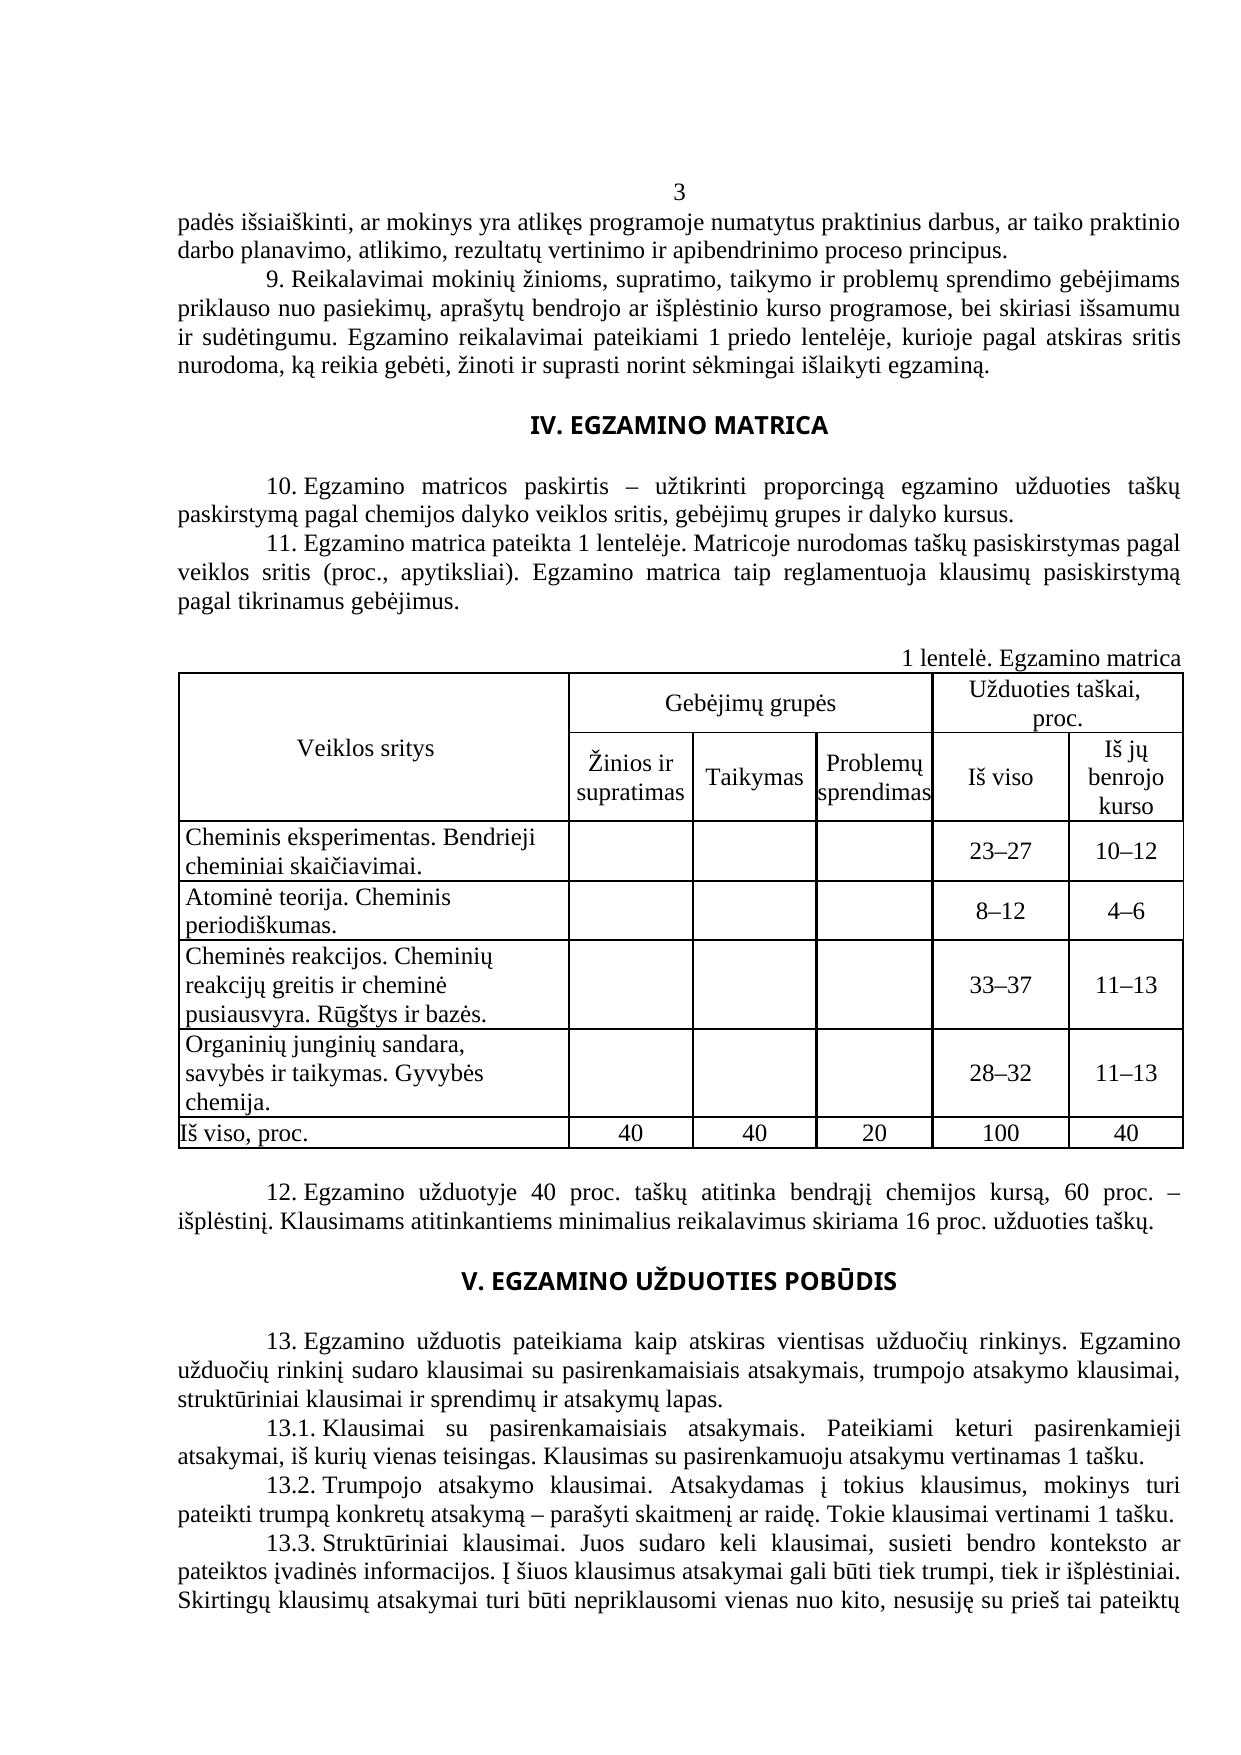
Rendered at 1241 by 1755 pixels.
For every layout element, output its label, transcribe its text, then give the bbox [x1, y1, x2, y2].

text 13.2. Trumpojo atsakymo klausimai. Atsakydamas į tokius klausimus, mokinys turi pateikti trumpą konkretų atsakymą – parašyti skaitmenį ar raidę. Tokie klausimai vertinami 1 tašku. [177, 1470, 1181, 1528]
text padės išsiaiškinti, ar mokinys yra atlikęs programoje numatytus praktinius darbus, ar taiko praktinio darbo planavimo, atlikimo, rezultatų vertinimo ir apibendrinimo proceso principus. [177, 207, 1181, 264]
text 11. Egzamino matrica pateikta 1 lentelėje. Matricoje nurodomas taškų pasiskirstymas pagal veiklos sritis (proc., apytiksliai). Egzamino matrica taip reglamentuoja klausimų pasiskirstymą pagal tikrinamus gebėjimus. [177, 528, 1181, 614]
table_cell [694, 941, 815, 1027]
text 13. Egzamino užduotis pateikiama kaip atskiras vientisas užduočių rinkinys. Egzamino užduočių rinkinį sudaro klausimai su pasirenkamaisiais atsakymais, trumpojo atsakymo klausimai, struktūriniai klausimai ir sprendimų ir atsakymų lapas. [177, 1326, 1181, 1413]
table_cell 4–6 [1070, 882, 1183, 939]
table_header Gebėjimų grupės [570, 674, 931, 732]
text 13.3. Struktūriniai klausimai. Juos sudaro keli klausimai, susieti bendro konteksto ar pateiktos įvadinės informacijos. Į šiuos klausimus atsakymai gali būti tiek trumpi, tiek ir išplėstiniai. Skirtingų klausimų atsakymai turi būti nepriklausomi vienas nuo kito, nesusiję su prieš tai pateiktų [177, 1528, 1181, 1614]
table_cell [818, 882, 931, 939]
table_cell 40 [1070, 1118, 1182, 1147]
table_cell 10–12 [1070, 822, 1183, 879]
table_cell [818, 1030, 931, 1116]
table_cell 40 [570, 1118, 692, 1147]
table_cell Problemų sprendimas [818, 733, 931, 820]
text 1 lentelė. Egzamino matrica [177, 643, 1181, 672]
table_cell [570, 941, 692, 1027]
table_cell Iš jų benrojo kurso [1070, 733, 1182, 820]
table_cell [818, 941, 931, 1027]
subtitle V. EGZAMINO UŽDUOTIES POBŪDIS [177, 1264, 1181, 1298]
table_cell 20 [818, 1118, 931, 1147]
table_cell Cheminės reakcijos. Cheminių reakcijų greitis ir cheminė pusiausvyra. Rūgštys ir bazės. [180, 941, 568, 1027]
table_cell Taikymas [694, 733, 815, 820]
table_cell [694, 1030, 815, 1116]
table_cell [570, 882, 692, 939]
subtitle IV. EGZAMINO MATRICA [177, 408, 1181, 442]
text 10. Egzamino matricos paskirtis – užtikrinti proporcingą egzamino užduoties taškų paskirstymą pagal chemijos dalyko veiklos sritis, gebėjimų grupes ir dalyko kursus. [177, 471, 1181, 528]
table_cell 100 [934, 1118, 1068, 1147]
table_cell Cheminis eksperimentas. Bendrieji cheminiai skaičiavimai. [180, 822, 568, 879]
table_cell [570, 1030, 692, 1116]
table_cell Atominė teorija. Cheminis periodiškumas. [180, 882, 568, 939]
table_cell [570, 822, 692, 879]
table_cell Organinių junginių sandara, savybės ir taikymas. Gyvybės chemija. [180, 1030, 568, 1116]
table_cell 23–27 [934, 822, 1068, 879]
table_cell [694, 822, 815, 879]
table_cell 8–12 [934, 882, 1068, 939]
table_cell 11–13 [1070, 1030, 1182, 1116]
table_cell [694, 882, 815, 939]
text 9. Reikalavimai mokinių žinioms, supratimo, taikymo ir problemų sprendimo gebėjimams priklauso nuo pasiekimų, aprašytų bendrojo ar išplėstinio kurso programose, bei skiriasi išsamumu ir sudėtingumu. Egzamino reikalavimai pateikiami 1 priedo lentelėje, kurioje pagal atskiras sritis nurodoma, ką reikia gebėti, žinoti ir suprasti norint sėkmingai išlaikyti egzaminą. [177, 264, 1181, 379]
table_header Veiklos sritys [180, 674, 568, 820]
text 12. Egzamino užduotyje 40 proc. taškų atitinka bendrąjį chemijos kursą, 60 proc. – išplėstinį. Klausimams atitinkantiems minimalius reikalavimus skiriama 16 proc. užduoties taškų. [177, 1177, 1181, 1235]
table_cell [818, 822, 931, 879]
table_header Užduoties taškai, proc. [934, 674, 1182, 732]
table_cell 11–13 [1070, 941, 1182, 1027]
table_cell 33–37 [934, 941, 1068, 1027]
table_cell 40 [694, 1118, 815, 1147]
table_cell Iš viso [934, 733, 1068, 820]
table_cell Žinios ir supratimas [570, 733, 692, 820]
text 13.1. Klausimai su pasirenkamaisiais atsakymais. Pateikiami keturi pasirenkamieji atsakymai, iš kurių vienas teisingas. Klausimas su pasirenkamuoju atsakymu vertinamas 1 tašku. [177, 1413, 1181, 1470]
table_cell Iš viso, proc. [180, 1118, 568, 1147]
table_cell 28–32 [934, 1030, 1068, 1116]
